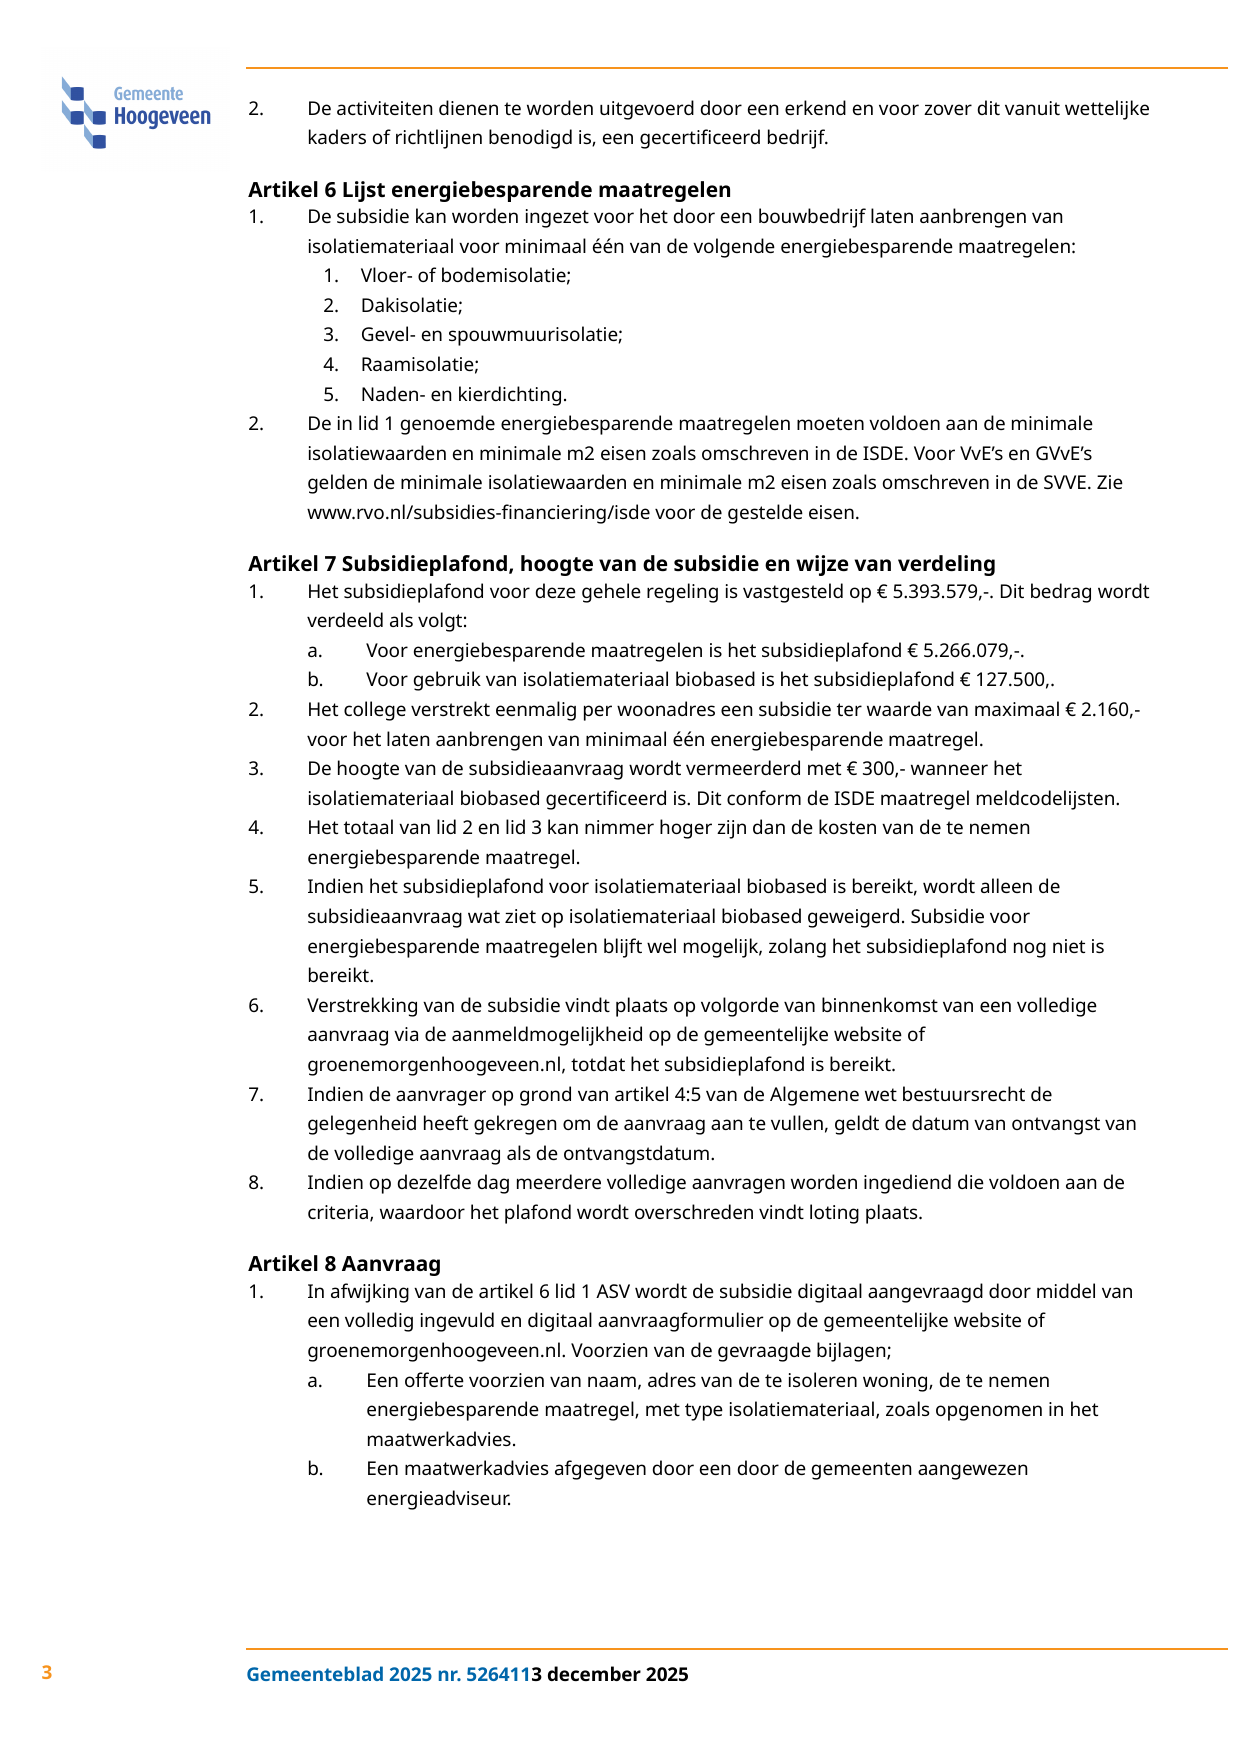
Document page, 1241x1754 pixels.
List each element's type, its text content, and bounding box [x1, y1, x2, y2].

text Artikel 8 Aanvraag [248, 1249, 1152, 1278]
list Voor gebruik van isolatiemateriaal biobased is het subsidieplafond € 127.500,. [307, 667, 1152, 692]
text Artikel 7 Subsidieplafond, hoogte van de subsidie en wijze van verdeling [248, 549, 1152, 578]
list Verstrekking van de subsidie vindt plaats op volgorde van binnenkomst van een volledige aanvraag via de aanmeldmogelijkheid op de gemeentelijke website of groenemorgenhoogeveen.nl, totdat het subsidieplafond is bereikt. [248, 992, 1152, 1077]
text Artikel 6 Lijst energiebesparende maatregelen [248, 175, 1152, 203]
list Een maatwerkadvies afgegeven door een door de gemeenten aangewezen energieadviseur. [307, 1456, 1152, 1511]
list Voor energiebesparende maatregelen is het subsidieplafond € 5.266.079,-. [307, 637, 1152, 663]
list In afwijking van de artikel 6 lid 1 ASV wordt de subsidie digitaal aangevraagd door middel van een volledig ingevuld en digitaal aanvraagformulier op de gemeentelijke website of groenemorgenhoogeveen.nl. Voorzien van de gevraagde bijlagen; [248, 1278, 1152, 1363]
list Het totaal van lid 2 en lid 3 kan nimmer hoger zijn dan de kosten van de te nemen energiebesparende maatregel. [248, 814, 1152, 870]
list De hoogte van de subsidieaanvraag wordt vermeerderd met € 300,- wanneer het isolatiemateriaal biobased gecertificeerd is. Dit conform de ISDE maatregel meldcodelijsten. [248, 755, 1152, 811]
list Vloer- of bodemisolatie; [323, 262, 1152, 288]
list De in lid 1 genoemde energiebesparende maatregelen moeten voldoen aan de minimale isolatiewaarden en minimale m2 eisen zoals omschreven in de ISDE. Voor VvE’s en GVvE’s gelden de minimale isolatiewaarden en minimale m2 eisen zoals omschreven in de SVVE. Zie www.rvo.nl/subsidies-financiering/isde voor de gestelde eisen. [248, 410, 1152, 525]
list Indien de aanvrager op grond van artikel 4:5 van de Algemene wet bestuursrecht de gelegenheid heeft gekregen om de aanvraag aan te vullen, geldt de datum van ontvangst van de volledige aanvraag als de ontvangstdatum. [248, 1081, 1152, 1166]
list De subsidie kan worden ingezet voor het door een bouwbedrijf laten aanbrengen van isolatiemateriaal voor minimaal één van de volgende energiebesparende maatregelen: [248, 203, 1152, 258]
picture [41, 47, 231, 172]
list Dakisolatie; [323, 292, 1152, 318]
list De activiteiten dienen te worden uitgevoerd door een erkend en voor zover dit vanuit wettelijke kaders of richtlijnen benodigd is, een gecertificeerd bedrijf. [248, 95, 1152, 150]
list Indien het subsidieplafond voor isolatiemateriaal biobased is bereikt, wordt alleen de subsidieaanvraag wat ziet op isolatiemateriaal biobased geweigerd. Subsidie voor energiebesparende maatregelen blijft wel mogelijk, zolang het subsidieplafond nog niet is bereikt. [248, 874, 1152, 988]
list Raamisolatie; [323, 351, 1152, 377]
list Het subsidieplafond voor deze gehele regeling is vastgesteld op € 5.393.579,-. Dit bedrag wordt verdeeld als volgt: [248, 578, 1152, 633]
list Het college verstrekt eenmalig per woonadres een subsidie ter waarde van maximaal € 2.160,- voor het laten aanbrengen van minimaal één energiebesparende maatregel. [248, 696, 1152, 752]
list Een offerte voorzien van naam, adres van de te isoleren woning, de te nemen energiebesparende maatregel, met type isolatiemateriaal, zoals opgenomen in het maatwerkadvies. [307, 1367, 1152, 1452]
list Naden- en kierdichting. [323, 381, 1152, 406]
list Gevel- en spouwmuurisolatie; [323, 322, 1152, 347]
list Indien op dezelfde dag meerdere volledige aanvragen worden ingediend die voldoen aan de criteria, waardoor het plafond wordt overschreden vindt loting plaats. [248, 1169, 1152, 1225]
